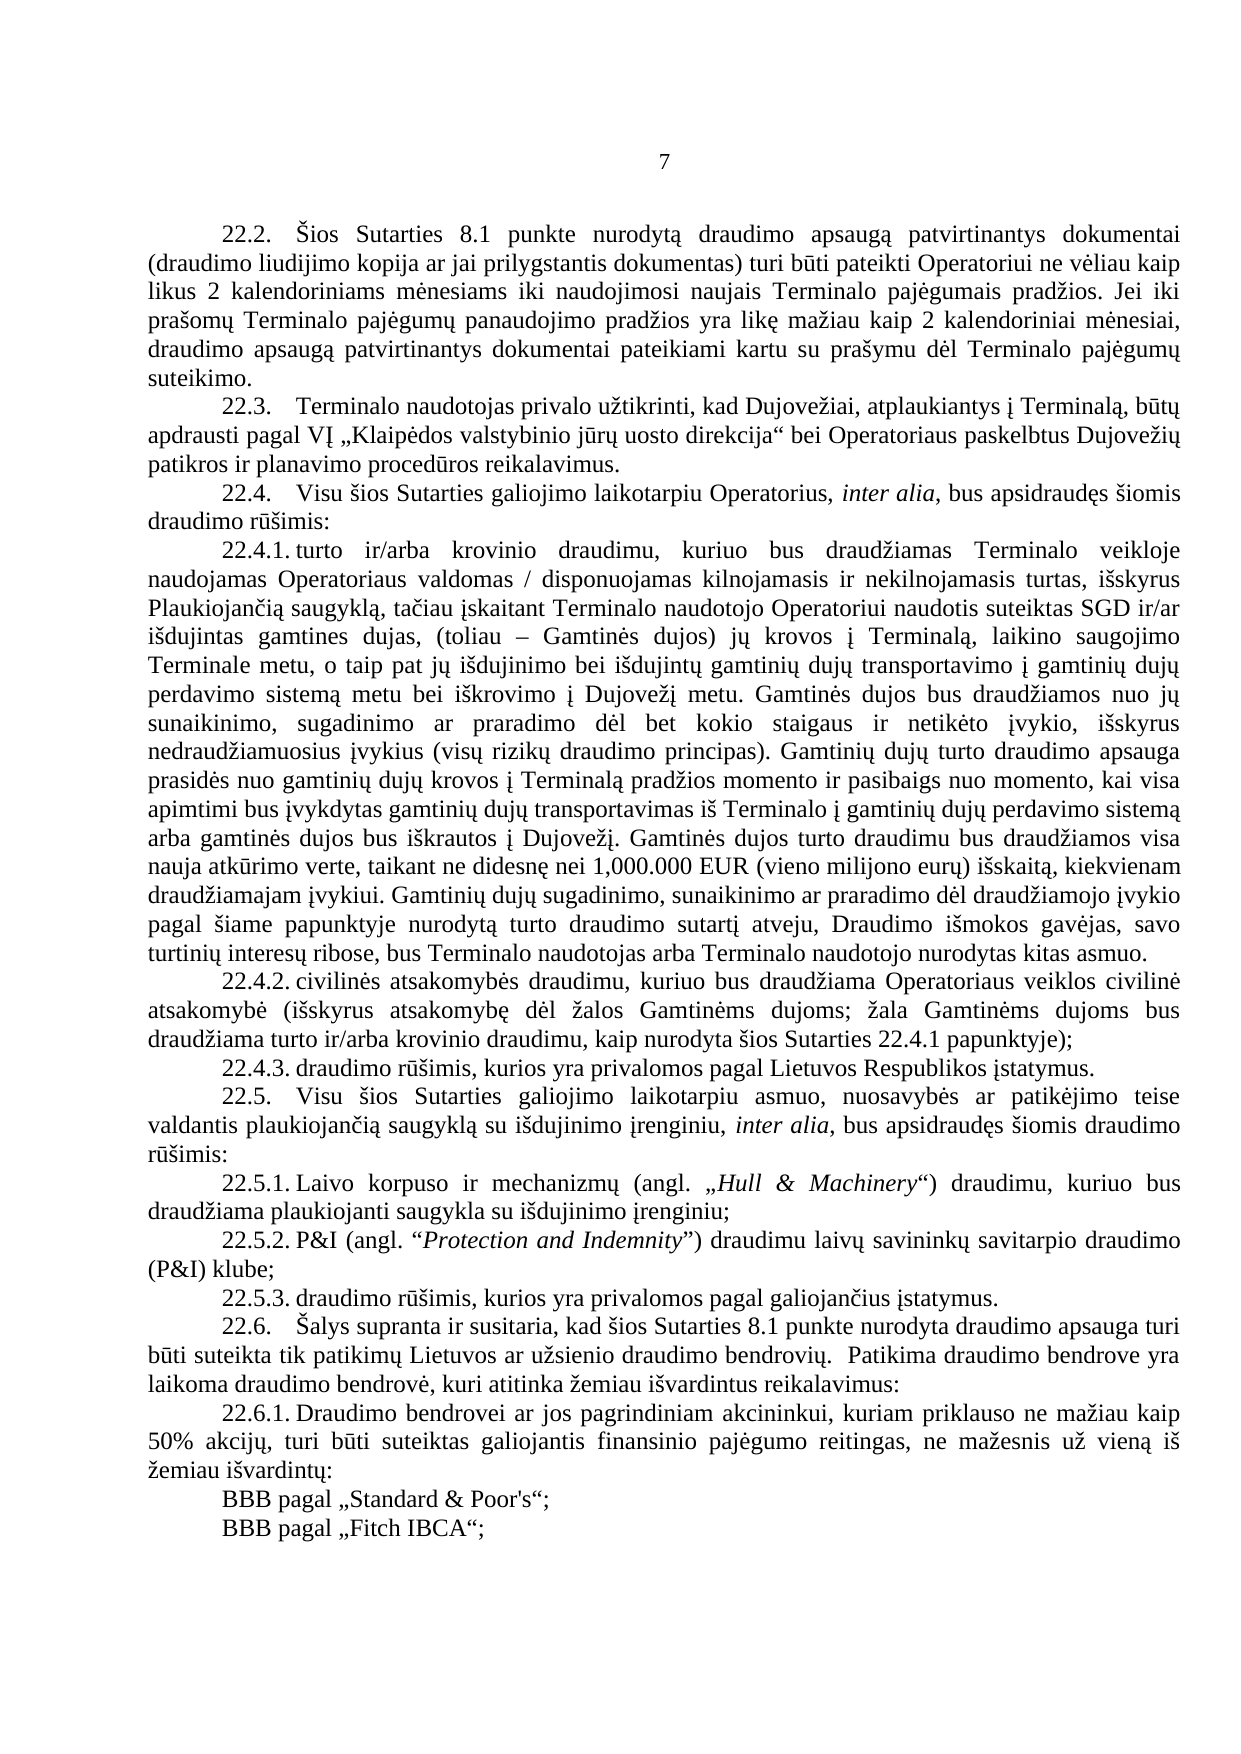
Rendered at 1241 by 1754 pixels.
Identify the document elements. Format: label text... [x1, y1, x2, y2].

text 22.5. Visu šios Sutarties galiojimo laikotarpiu asmuo, nuosavybės ar patikėjimo teise valdantis plaukiojančią saugyklą su išdujinimo įrenginiu, inter alia, bus apsidraudęs šiomis draudimo rūšimis: [148, 1081, 1181, 1168]
text 22.5.2. P&I (angl. “Protection and Indemnity”) draudimu laivų savininkų savitarpio draudimo (P&I) klube; [148, 1225, 1181, 1283]
text BBB pagal „Standard & Poor's“; [148, 1484, 1181, 1513]
text 22.5.1. Laivo korpuso ir mechanizmų (angl. „Hull & Machinery“) draudimu, kuriuo bus draudžiama plaukiojanti saugykla su išdujinimo įrenginiu; [148, 1168, 1181, 1225]
text 22.5.3. draudimo rūšimis, kurios yra privalomos pagal galiojančius įstatymus. [148, 1283, 1181, 1311]
text 22.4.2. civilinės atsakomybės draudimu, kuriuo bus draudžiama Operatoriaus veiklos civilinė atsakomybė (išskyrus atsakomybę dėl žalos Gamtinėms dujoms; žala Gamtinėms dujoms bus draudžiama turto ir/arba krovinio draudimu, kaip nurodyta šios Sutarties 22.4.1 papunktyje); [148, 966, 1181, 1053]
text 22.4. Visu šios Sutarties galiojimo laikotarpiu Operatorius, inter alia, bus apsidraudęs šiomis draudimo rūšimis: [148, 478, 1181, 535]
text 22.4.3. draudimo rūšimis, kurios yra privalomos pagal Lietuvos Respublikos įstatymus. [148, 1053, 1181, 1081]
text 22.2. Šios Sutarties 8.1 punkte nurodytą draudimo apsaugą patvirtinantys dokumentai (draudimo liudijimo kopija ar jai prilygstantis dokumentas) turi būti pateikti Operatoriui ne vėliau kaip likus 2 kalendoriniams mėnesiams iki naudojimosi naujais Terminalo pajėgumais pradžios. Jei iki prašomų Terminalo pajėgumų panaudojimo pradžios yra likę mažiau kaip 2 kalendoriniai mėnesiai, draudimo apsaugą patvirtinantys dokumentai pateikiami kartu su prašymu dėl Terminalo pajėgumų suteikimo. [148, 219, 1181, 391]
text 22.6. Šalys supranta ir susitaria, kad šios Sutarties 8.1 punkte nurodyta draudimo apsauga turi būti suteikta tik patikimų Lietuvos ar užsienio draudimo bendrovių. Patikima draudimo bendrove yra laikoma draudimo bendrovė, kuri atitinka žemiau išvardintus reikalavimus: [148, 1311, 1181, 1398]
text 22.6.1. Draudimo bendrovei ar jos pagrindiniam akcininkui, kuriam priklauso ne mažiau kaip 50% akcijų, turi būti suteiktas galiojantis finansinio pajėgumo reitingas, ne mažesnis už vieną iš žemiau išvardintų: [148, 1398, 1181, 1484]
text BBB pagal „Fitch IBCA“; [148, 1513, 1181, 1541]
text 22.3. Terminalo naudotojas privalo užtikrinti, kad Dujovežiai, atplaukiantys į Terminalą, būtų apdrausti pagal VĮ „Klaipėdos valstybinio jūrų uosto direkcija“ bei Operatoriaus paskelbtus Dujovežių patikros ir planavimo procedūros reikalavimus. [148, 391, 1181, 478]
text 22.4.1. turto ir/arba krovinio draudimu, kuriuo bus draudžiamas Terminalo veikloje naudojamas Operatoriaus valdomas / disponuojamas kilnojamasis ir nekilnojamasis turtas, išskyrus Plaukiojančią saugyklą, tačiau įskaitant Terminalo naudotojo Operatoriui naudotis suteiktas SGD ir/ar išdujintas gamtines dujas, (toliau – Gamtinės dujos) jų krovos į Terminalą, laikino saugojimo Terminale metu, o taip pat jų išdujinimo bei išdujintų gamtinių dujų transportavimo į gamtinių dujų perdavimo sistemą metu bei iškrovimo į Dujovežį metu. Gamtinės dujos bus draudžiamos nuo jų sunaikinimo, sugadinimo ar praradimo dėl bet kokio staigaus ir netikėto įvykio, išskyrus nedraudžiamuosius įvykius (visų rizikų draudimo principas). Gamtinių dujų turto draudimo apsauga prasidės nuo gamtinių dujų krovos į Terminalą pradžios momento ir pasibaigs nuo momento, kai visa apimtimi bus įvykdytas gamtinių dujų transportavimas iš Terminalo į gamtinių dujų perdavimo sistemą arba gamtinės dujos bus iškrautos į Dujovežį. Gamtinės dujos turto draudimu bus draudžiamos visa nauja atkūrimo verte, taikant ne didesnę nei 1,000.000 EUR (vieno milijono eurų) išskaitą, kiekvienam draudžiamajam įvykiui. Gamtinių dujų sugadinimo, sunaikinimo ar praradimo dėl draudžiamojo įvykio pagal šiame papunktyje nurodytą turto draudimo sutartį atveju, Draudimo išmokos gavėjas, savo turtinių interesų ribose, bus Terminalo naudotojas arba Terminalo naudotojo nurodytas kitas asmuo. [148, 535, 1181, 966]
